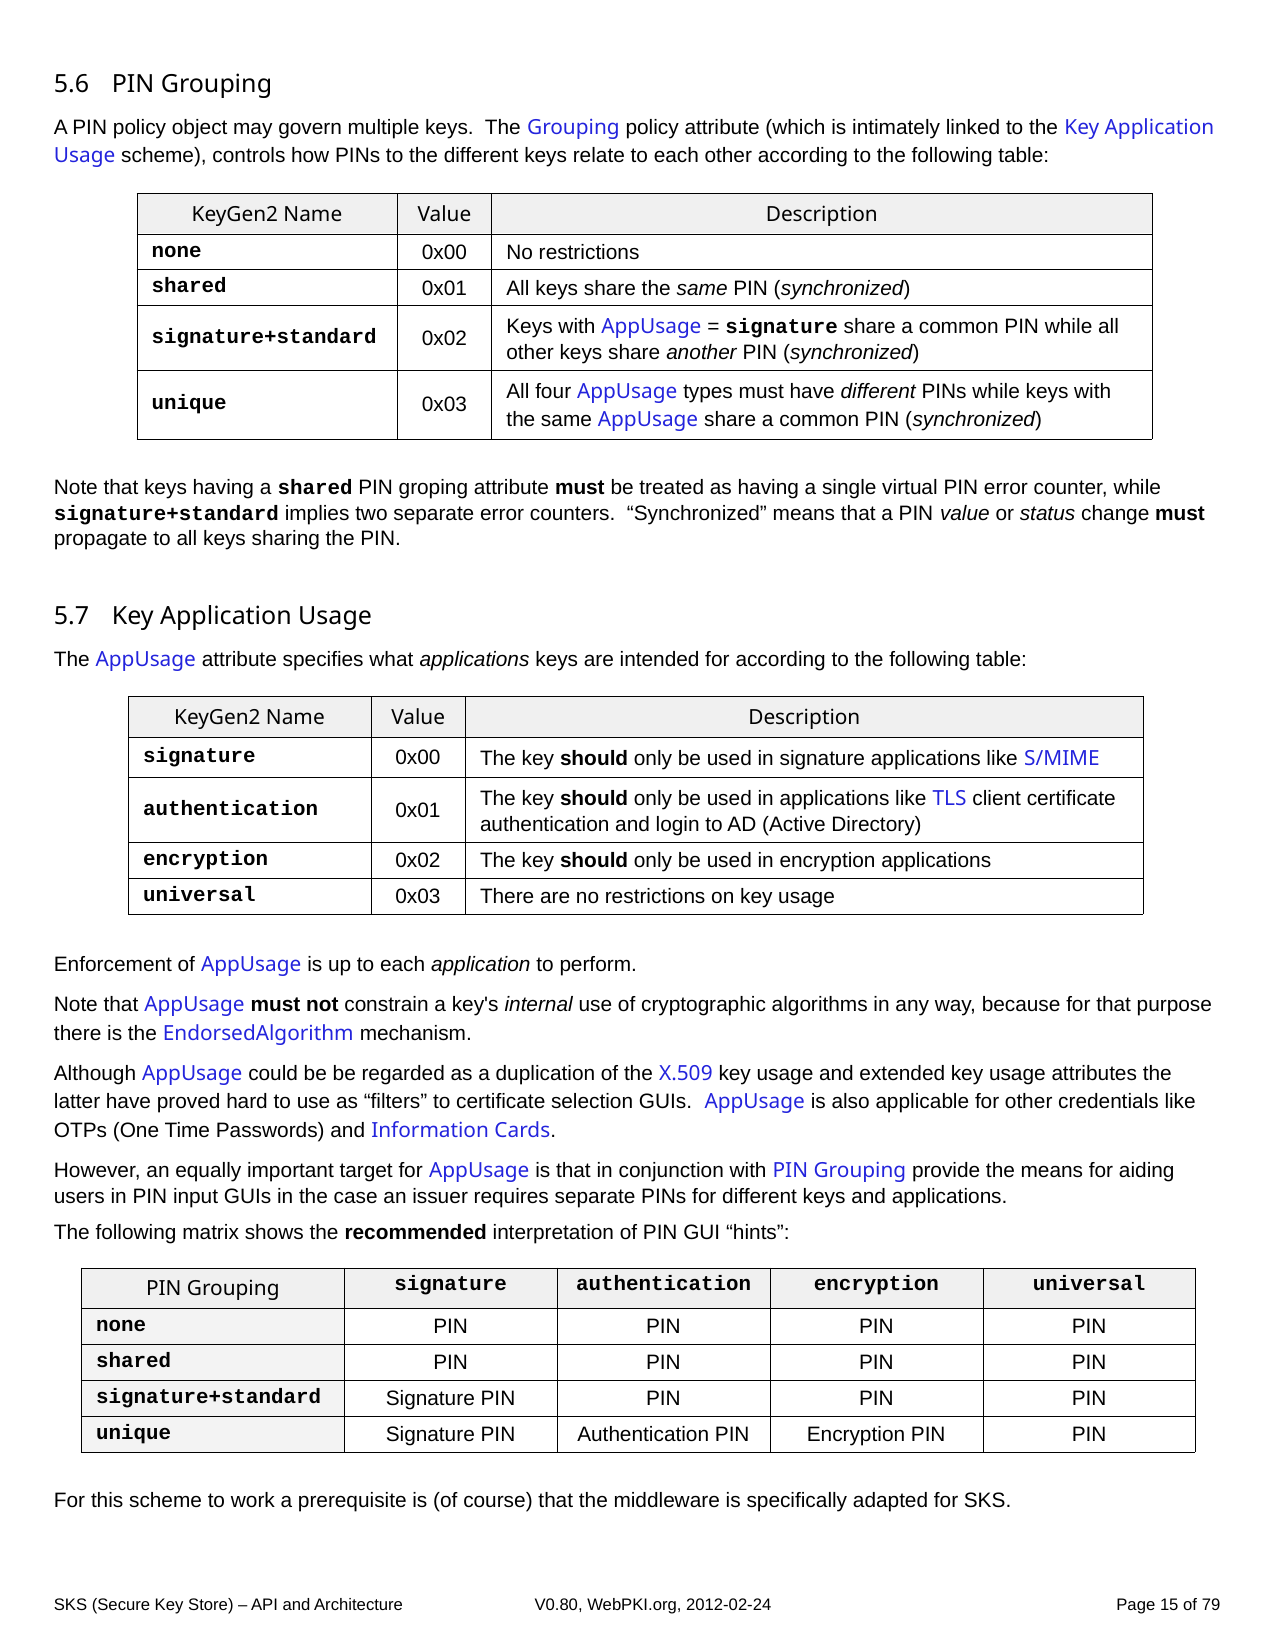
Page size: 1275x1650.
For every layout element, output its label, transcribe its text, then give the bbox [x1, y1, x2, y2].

table_cell 0x02 [398, 306, 491, 370]
table_cell unique [82, 1417, 344, 1452]
table_header signature [345, 1269, 557, 1308]
table_header universal [984, 1269, 1195, 1308]
table_header Description [466, 697, 1143, 737]
table_cell 0x03 [372, 879, 465, 913]
text The AppUsage attribute specifies what applications keys are intended for according to the following table: [54, 644, 1221, 696]
table_header Value [372, 697, 465, 737]
table_cell The key should only be used in signature applications like S/MIME [466, 738, 1143, 777]
table_cell There are no restrictions on key usage [466, 879, 1143, 913]
table_cell 0x02 [372, 843, 465, 878]
subtitle Key Application Usage [54, 598, 1221, 632]
table_cell PIN [984, 1309, 1195, 1344]
table_header Value [398, 194, 491, 233]
table_cell encryption [129, 843, 371, 878]
text Note that keys having a shared PIN groping attribute must be treated as having a single virtual PIN error counter, while signature+standard implies two separate error counters. “Synchronized” means that a PIN value or status change must propagate to all keys sharing the PIN. [54, 474, 1221, 550]
table_cell All keys share the same PIN (synchronized) [492, 270, 1152, 305]
table_cell The key should only be used in applications like TLS client certificate authentication and login to AD (Active Directory) [466, 778, 1143, 842]
subtitle PIN Grouping [54, 66, 1221, 100]
table_cell shared [82, 1345, 344, 1380]
table_cell 0x03 [398, 371, 491, 439]
table_header KeyGen2 Name [138, 194, 397, 233]
text The following matrix shows the recommended interpretation of PIN GUI “hints”: [54, 1219, 1221, 1243]
table_cell signature+standard [82, 1381, 344, 1416]
table_header Description [492, 194, 1152, 233]
table_cell PIN [771, 1309, 983, 1344]
table_cell signature+standard [138, 306, 397, 370]
table_header PIN Grouping [82, 1269, 344, 1308]
table_cell The key should only be used in encryption applications [466, 843, 1143, 878]
table_cell PIN [771, 1345, 983, 1380]
table_cell unique [138, 371, 397, 439]
text Enforcement of AppUsage is up to each application to perform. [54, 949, 1221, 978]
text Although AppUsage could be be regarded as a duplication of the X.509 key usage and extended key usage attributes the latter have proved hard to use as “filters” to certificate selection GUIs. AppUsage is also applicable for other credentials like OTPs (One Time Passwords) and Information Cards. [54, 1058, 1221, 1143]
table_cell Encryption PIN [771, 1417, 983, 1452]
table_cell PIN [984, 1417, 1195, 1452]
table_cell No restrictions [492, 235, 1152, 269]
table_cell PIN [345, 1309, 557, 1344]
table_cell authentication [129, 778, 371, 842]
table_cell shared [138, 270, 397, 305]
table_cell universal [129, 879, 371, 913]
table_cell PIN [558, 1381, 770, 1416]
table_cell PIN [984, 1381, 1195, 1416]
table_cell PIN [345, 1345, 557, 1380]
table_cell 0x00 [372, 738, 465, 777]
table_cell PIN [558, 1345, 770, 1380]
table_cell Signature PIN [345, 1381, 557, 1416]
table_cell All four AppUsage types must have different PINs while keys with the same AppUsage share a common PIN (synchronized) [492, 371, 1152, 439]
table_cell Signature PIN [345, 1417, 557, 1452]
text For this scheme to work a prerequisite is (of course) that the middleware is specifically adapted for SKS. [54, 1487, 1221, 1511]
table_cell signature [129, 738, 371, 777]
table_cell 0x01 [398, 270, 491, 305]
table_header encryption [771, 1269, 983, 1308]
text Note that AppUsage must not constrain a key's internal use of cryptographic algorithms in any way, because for that purpose there is the EndorsedAlgorithm mechanism. [54, 989, 1221, 1046]
table_cell PIN [984, 1345, 1195, 1380]
table_cell Keys with AppUsage = signature share a common PIN while all other keys share another PIN (synchronized) [492, 306, 1152, 370]
table_cell PIN [558, 1309, 770, 1344]
table_cell PIN [771, 1381, 983, 1416]
table_header KeyGen2 Name [129, 697, 371, 737]
text However, an equally important target for AppUsage is that in conjunction with PIN Grouping provide the means for aiding users in PIN input GUIs in the case an issuer requires separate PINs for different keys and applications. [54, 1155, 1221, 1208]
table_cell 0x01 [372, 778, 465, 842]
table_cell none [138, 235, 397, 269]
table_cell none [82, 1309, 344, 1344]
table_cell 0x00 [398, 235, 491, 269]
text A PIN policy object may govern multiple keys. The Grouping policy attribute (which is intimately linked to the Key Application Usage scheme), controls how PINs to the different keys relate to each other according to the following table: [54, 112, 1221, 193]
table_cell Authentication PIN [558, 1417, 770, 1452]
table_header authentication [558, 1269, 770, 1308]
